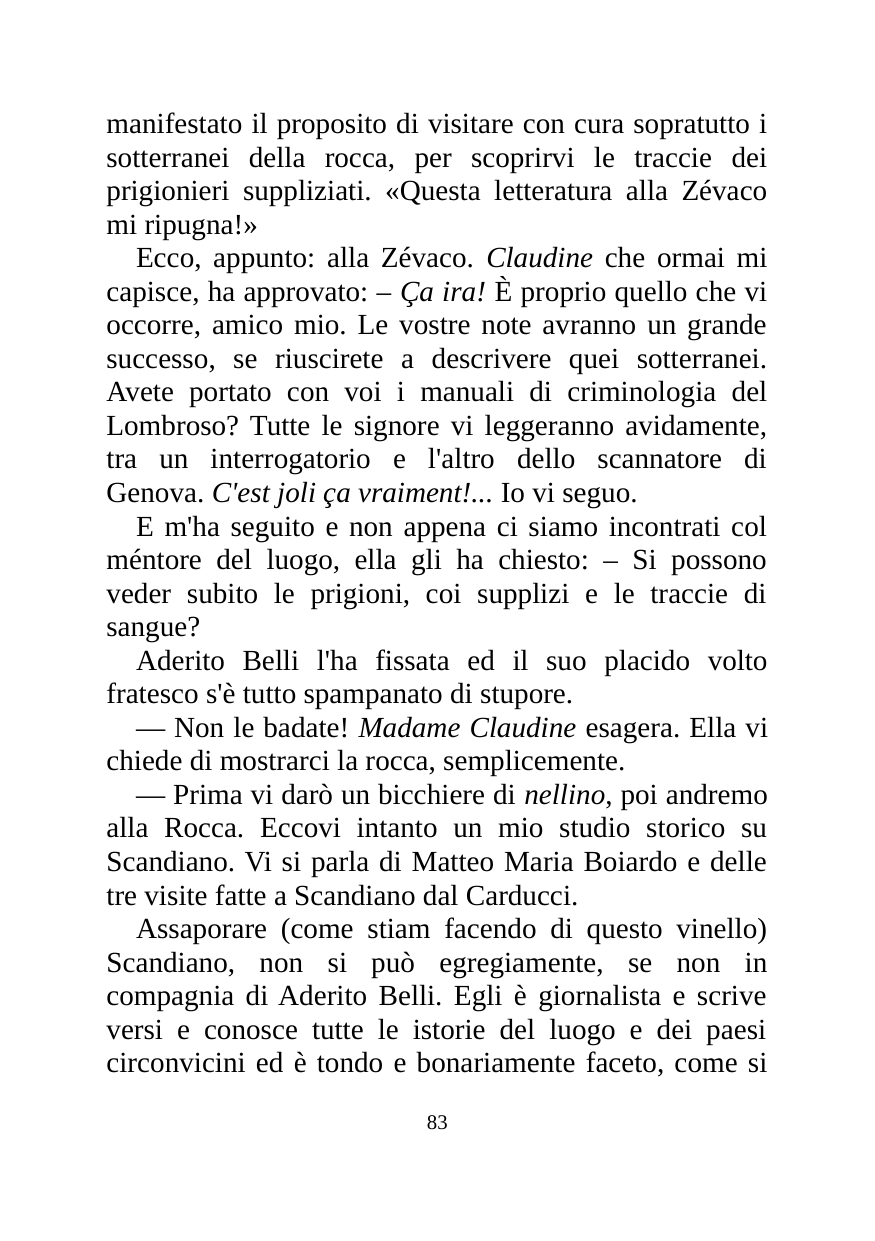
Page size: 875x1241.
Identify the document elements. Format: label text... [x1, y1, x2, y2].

text E m'ha seguito e non appena ci siamo incontrati col méntore del luogo, ella gli ha chiesto: – Si possono veder subito le prigioni, coi supplizi e le traccie di sangue? [106, 509, 768, 643]
text Assaporare (come stiam facendo di questo vinello) Scandiano, non si può egregiamente, se non in compagnia di Aderito Belli. Egli è giornalista e scrive versi e conosce tutte le istorie del luogo e dei paesi circonvicini ed è tondo e bonariamente faceto, come si [106, 911, 768, 1079]
text Aderito Belli l'ha fissata ed il suo placido volto fratesco s'è tutto spampanato di stupore. [106, 643, 768, 710]
text — Non le badate! Madame Claudine esagera. Ella vi chiede di mostrarci la rocca, semplicemente. [106, 710, 768, 777]
text manifestato il proposito di visitare con cura sopratutto i sotterranei della rocca, per scoprirvi le traccie dei prigionieri suppliziati. «Questa letteratura alla Zévaco mi ripugna!» [106, 106, 768, 240]
text Ecco, appunto: alla Zévaco. Claudine che ormai mi capisce, ha approvato: – Ça ira! È proprio quello che vi occorre, amico mio. Le vostre note avranno un grande successo, se riuscirete a descrivere quei sotterranei. Avete portato con voi i manuali di criminologia del Lombroso? Tutte le signore vi leggeranno avidamente, tra un interrogatorio e l'altro dello scannatore di Genova. C'est joli ça vraiment!... Io vi seguo. [106, 240, 768, 509]
text — Prima vi darò un bicchiere di nellino, poi andremo alla Rocca. Eccovi intanto un mio studio storico su Scandiano. Vi si parla di Matteo Maria Boiardo e delle tre visite fatte a Scandiano dal Carducci. [106, 777, 768, 911]
